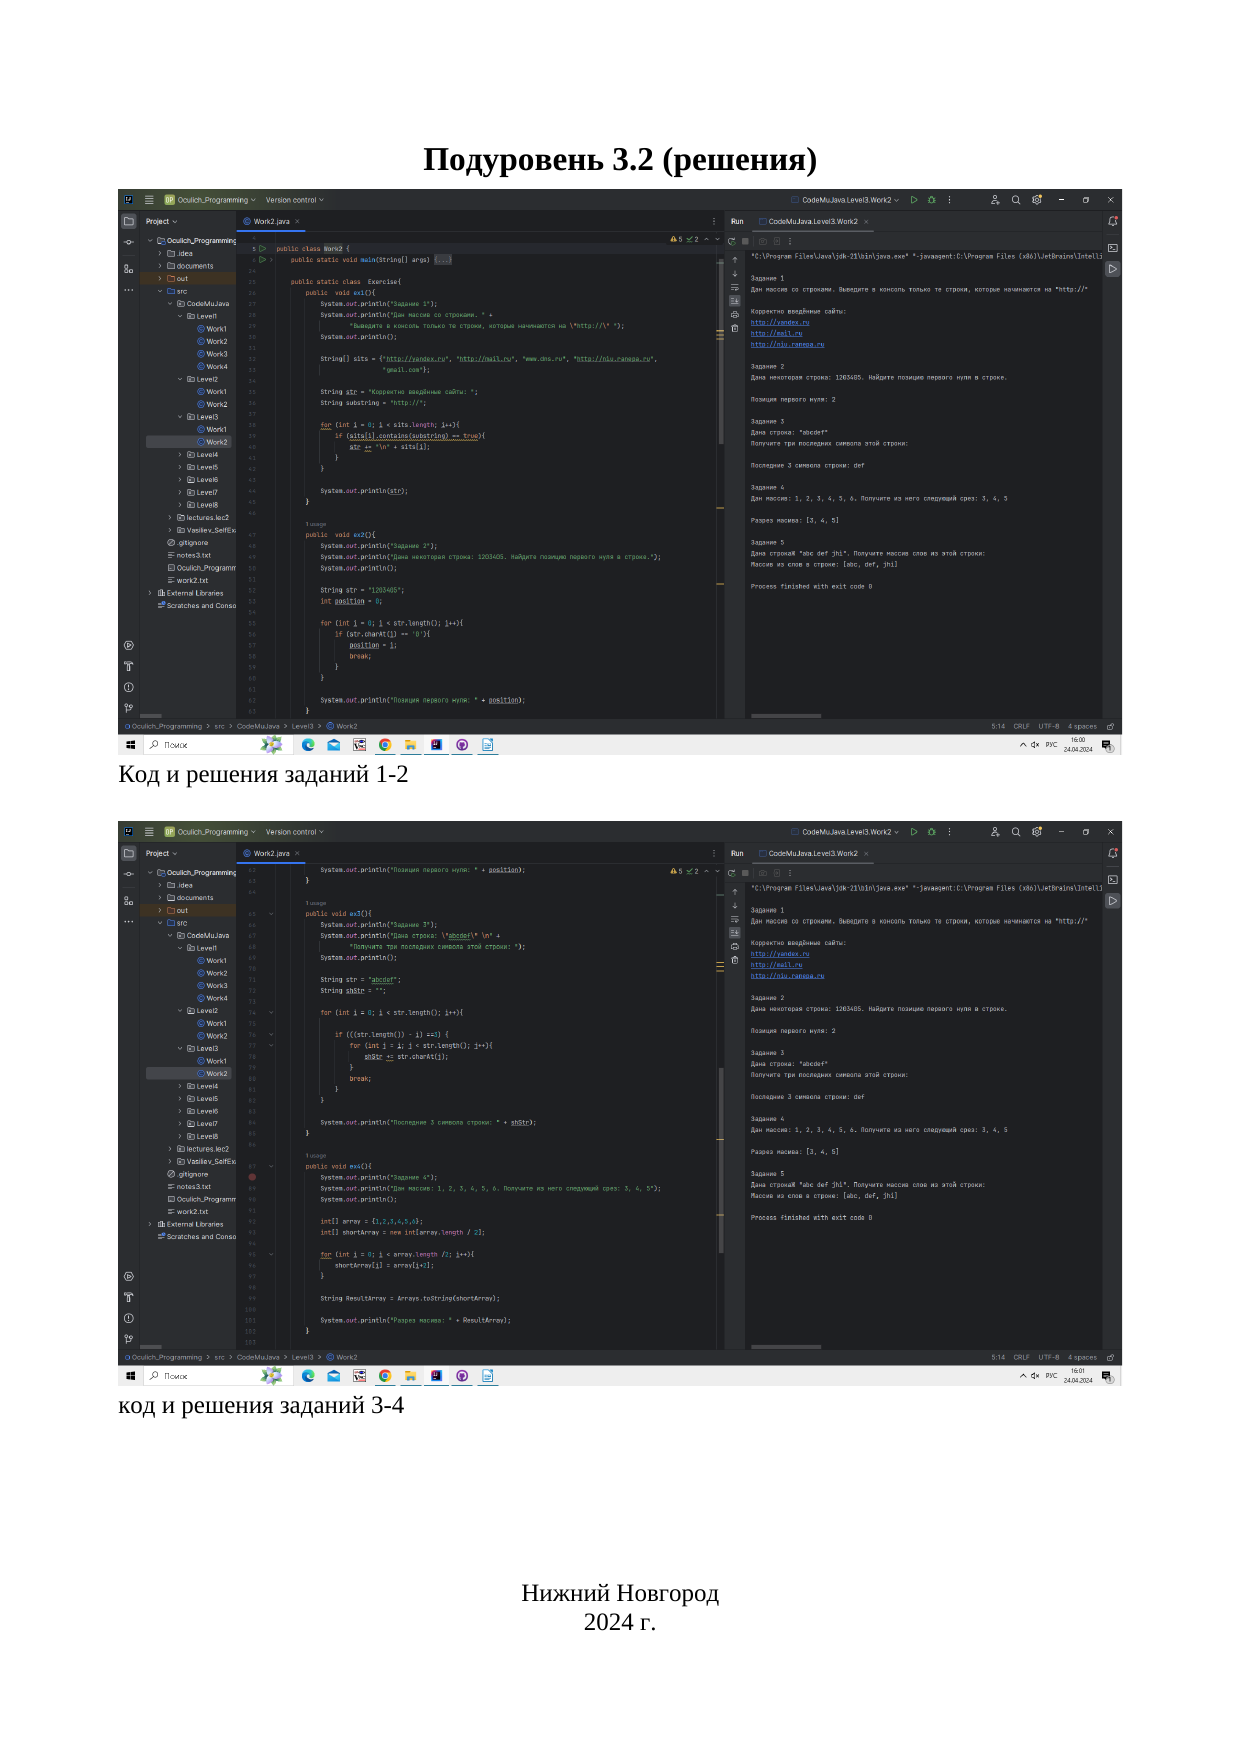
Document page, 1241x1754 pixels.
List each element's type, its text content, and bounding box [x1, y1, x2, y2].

picture [118, 821, 1123, 1386]
text Код и решения заданий 1-2 [118, 755, 1122, 787]
text код и решения заданий 3-4 [118, 1386, 1122, 1419]
picture [118, 189, 1123, 755]
subtitle Подуровень 3.2 (решения) [118, 139, 1122, 177]
